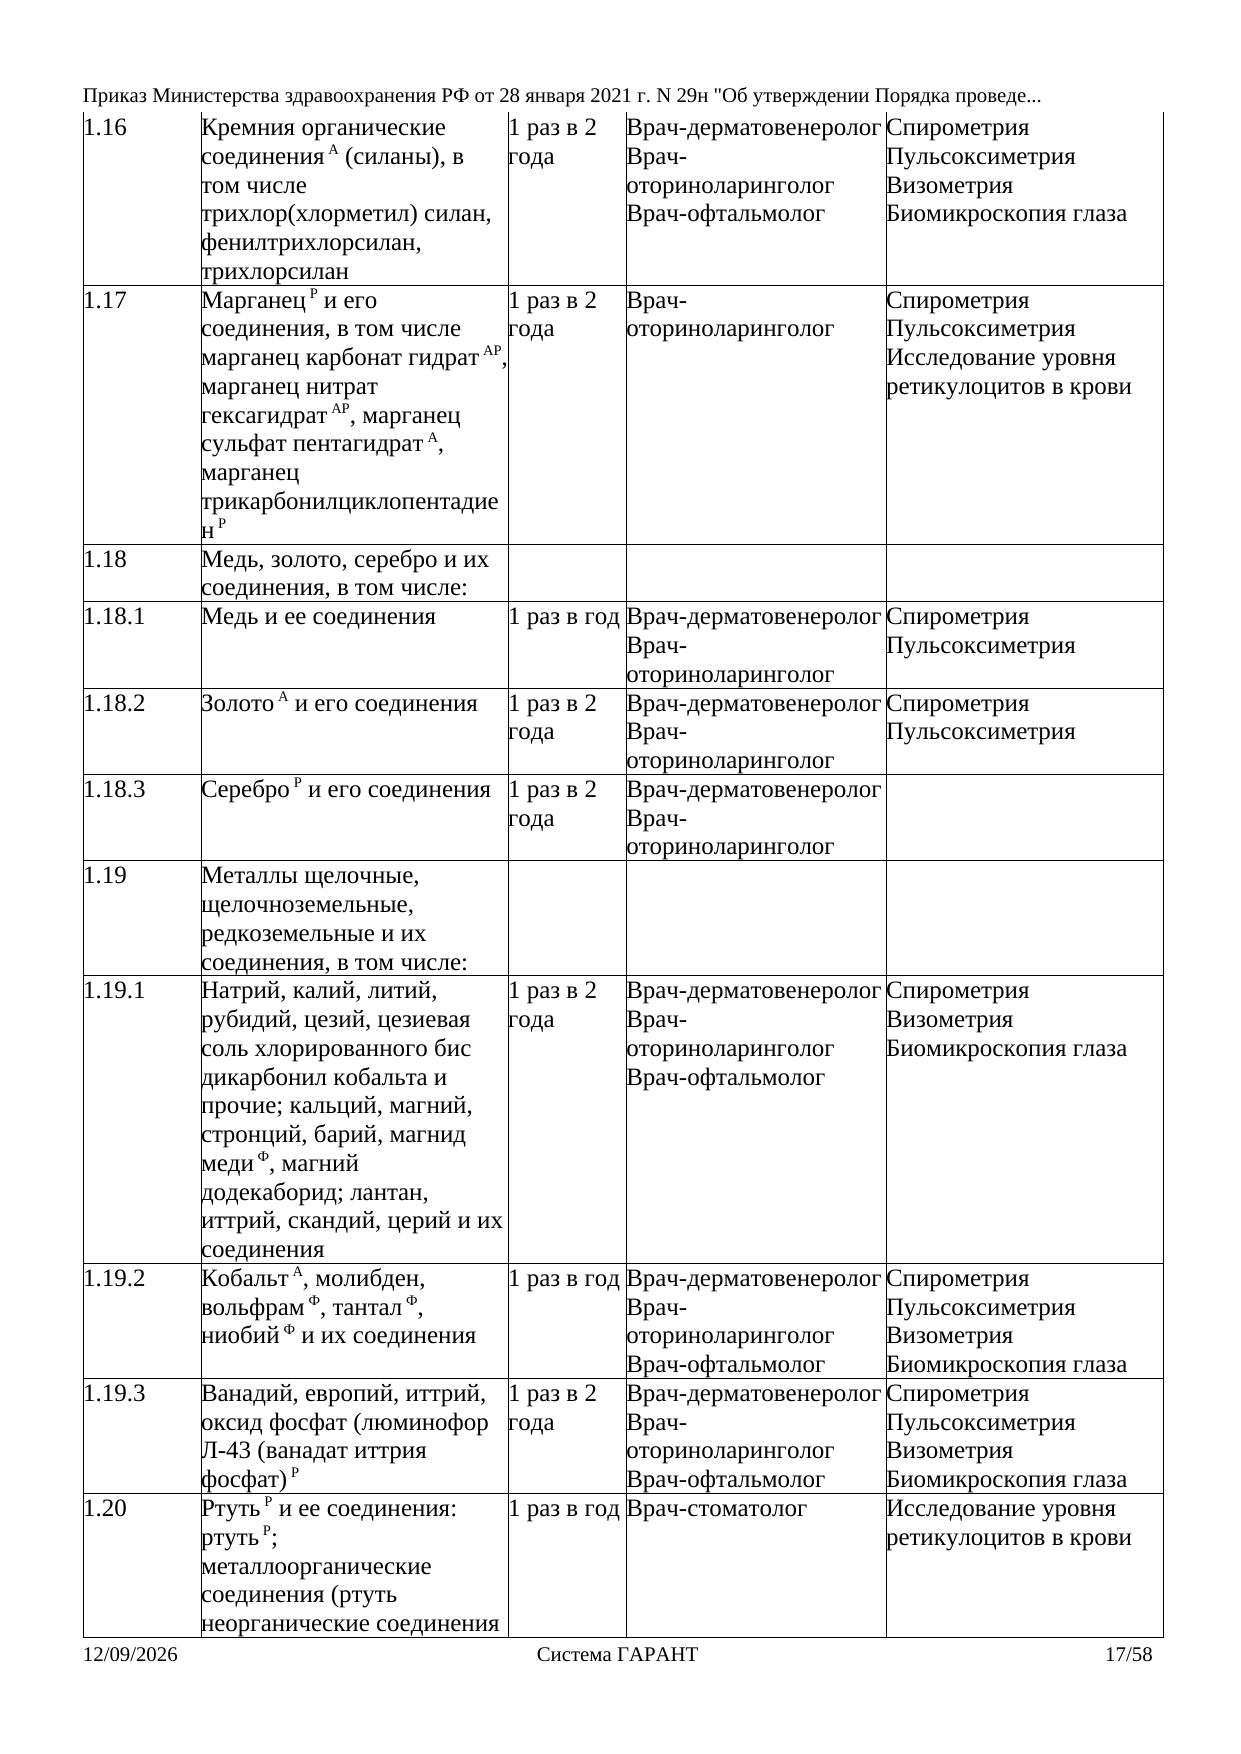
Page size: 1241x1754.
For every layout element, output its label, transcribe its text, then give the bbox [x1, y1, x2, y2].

table_cell [887, 775, 1163, 860]
table_cell Спирометрия Пульсоксиметрия Визометрия Биомикроскопия глаза [887, 1264, 1163, 1378]
table_cell Спирометрия Пульсоксиметрия Исследование уровня ретикулоцитов в крови [887, 286, 1163, 544]
table_cell 1.17 [84, 286, 201, 544]
table_cell [887, 545, 1163, 601]
table_cell Спирометрия Пульсоксиметрия Визометрия Биомикроскопия глаза [887, 1379, 1163, 1493]
table_cell 1.18.2 [84, 689, 201, 774]
table_cell 1 раз в 2 года [509, 1379, 626, 1493]
table_cell 1.18 [84, 545, 201, 601]
table_cell [627, 545, 886, 601]
table_cell Медь и ее соединения [202, 602, 508, 688]
table_cell 1.19.2 [84, 1264, 201, 1378]
table_cell Кобальт А, молибден, вольфрам Ф, тантал Ф, ниобий Ф и их соединения [202, 1264, 508, 1378]
table_cell Врач-оториноларинголог [627, 286, 886, 544]
table_cell 1 раз в год [509, 1494, 626, 1637]
table_cell 1 раз в 2 года [509, 286, 626, 544]
table_cell 1.19 [84, 861, 201, 975]
table_cell Серебро Р и его соединения [202, 775, 508, 860]
table_cell 1 раз в 2 года [509, 112, 626, 285]
table_cell Спирометрия Пульсоксиметрия Визометрия Биомикроскопия глаза [887, 112, 1163, 285]
table_cell 1 раз в год [509, 1264, 626, 1378]
table_cell 1 раз в 2 года [509, 775, 626, 860]
table_cell Ртуть Р и ее соединения: ртуть Р; металлоорганические соединения (ртуть неорганические соединения [202, 1494, 508, 1637]
table_cell Спирометрия Пульсоксиметрия [887, 689, 1163, 774]
table_cell [627, 861, 886, 975]
table_cell Марганец Р и его соединения, в том числе марганец карбонат гидрат АР, марганец нитрат гексагидрат АР, марганец сульфат пентагидрат А, марганец трикарбонилциклопентадиен Р [202, 286, 508, 544]
table_cell 1.19.1 [84, 976, 201, 1263]
table_cell Натрий, калий, литий, рубидий, цезий, цезиевая соль хлорированного бис дикарбонил кобальта и прочие; кальций, магний, стронций, барий, магнид меди Ф, магний додекаборид; лантан, иттрий, скандий, церий и их соединения [202, 976, 508, 1263]
table_cell 1.18.3 [84, 775, 201, 860]
table_cell 1.18.1 [84, 602, 201, 688]
table_cell Золото А и его соединения [202, 689, 508, 774]
table_cell Спирометрия Пульсоксиметрия [887, 602, 1163, 688]
table_cell Врач-дерматовенеролог Врач-оториноларинголог [627, 602, 886, 688]
table_cell 1.16 [84, 112, 201, 285]
table_cell Спирометрия Визометрия Биомикроскопия глаза [887, 976, 1163, 1263]
table_cell [509, 545, 626, 601]
table_cell Врач-стоматолог [627, 1494, 886, 1637]
table_cell Врач-дерматовенеролог Врач-оториноларинголог [627, 775, 886, 860]
table_cell Врач-дерматовенеролог Врач-оториноларинголог Врач-офтальмолог [627, 1264, 886, 1378]
table_cell [887, 861, 1163, 975]
table_cell Кремния органические соединения А (силаны), в том числе трихлор(хлорметил) силан, фенилтрихлорсилан, трихлорсилан [202, 112, 508, 285]
table_cell Медь, золото, серебро и их соединения, в том числе: [202, 545, 508, 601]
table_cell 1 раз в 2 года [509, 976, 626, 1263]
table_cell 1 раз в год [509, 602, 626, 688]
table_cell Исследование уровня ретикулоцитов в крови [887, 1494, 1163, 1637]
table_cell Врач-дерматовенеролог Врач-оториноларинголог Врач-офтальмолог [627, 1379, 886, 1493]
table_cell Врач-дерматовенеролог Врач-оториноларинголог Врач-офтальмолог [627, 976, 886, 1263]
table_cell Ванадий, европий, иттрий, оксид фосфат (люминофор Л-43 (ванадат иттрия фосфат) Р [202, 1379, 508, 1493]
table_cell Врач-дерматовенеролог Врач-оториноларинголог Врач-офтальмолог [627, 112, 886, 285]
table_cell [509, 861, 626, 975]
table_cell 1 раз в 2 года [509, 689, 626, 774]
table_cell 1.20 [84, 1494, 201, 1637]
table_cell 1.19.3 [84, 1379, 201, 1493]
table_cell Врач-дерматовенеролог Врач-оториноларинголог [627, 689, 886, 774]
table_cell Металлы щелочные, щелочноземельные, редкоземельные и их соединения, в том числе: [202, 861, 508, 975]
